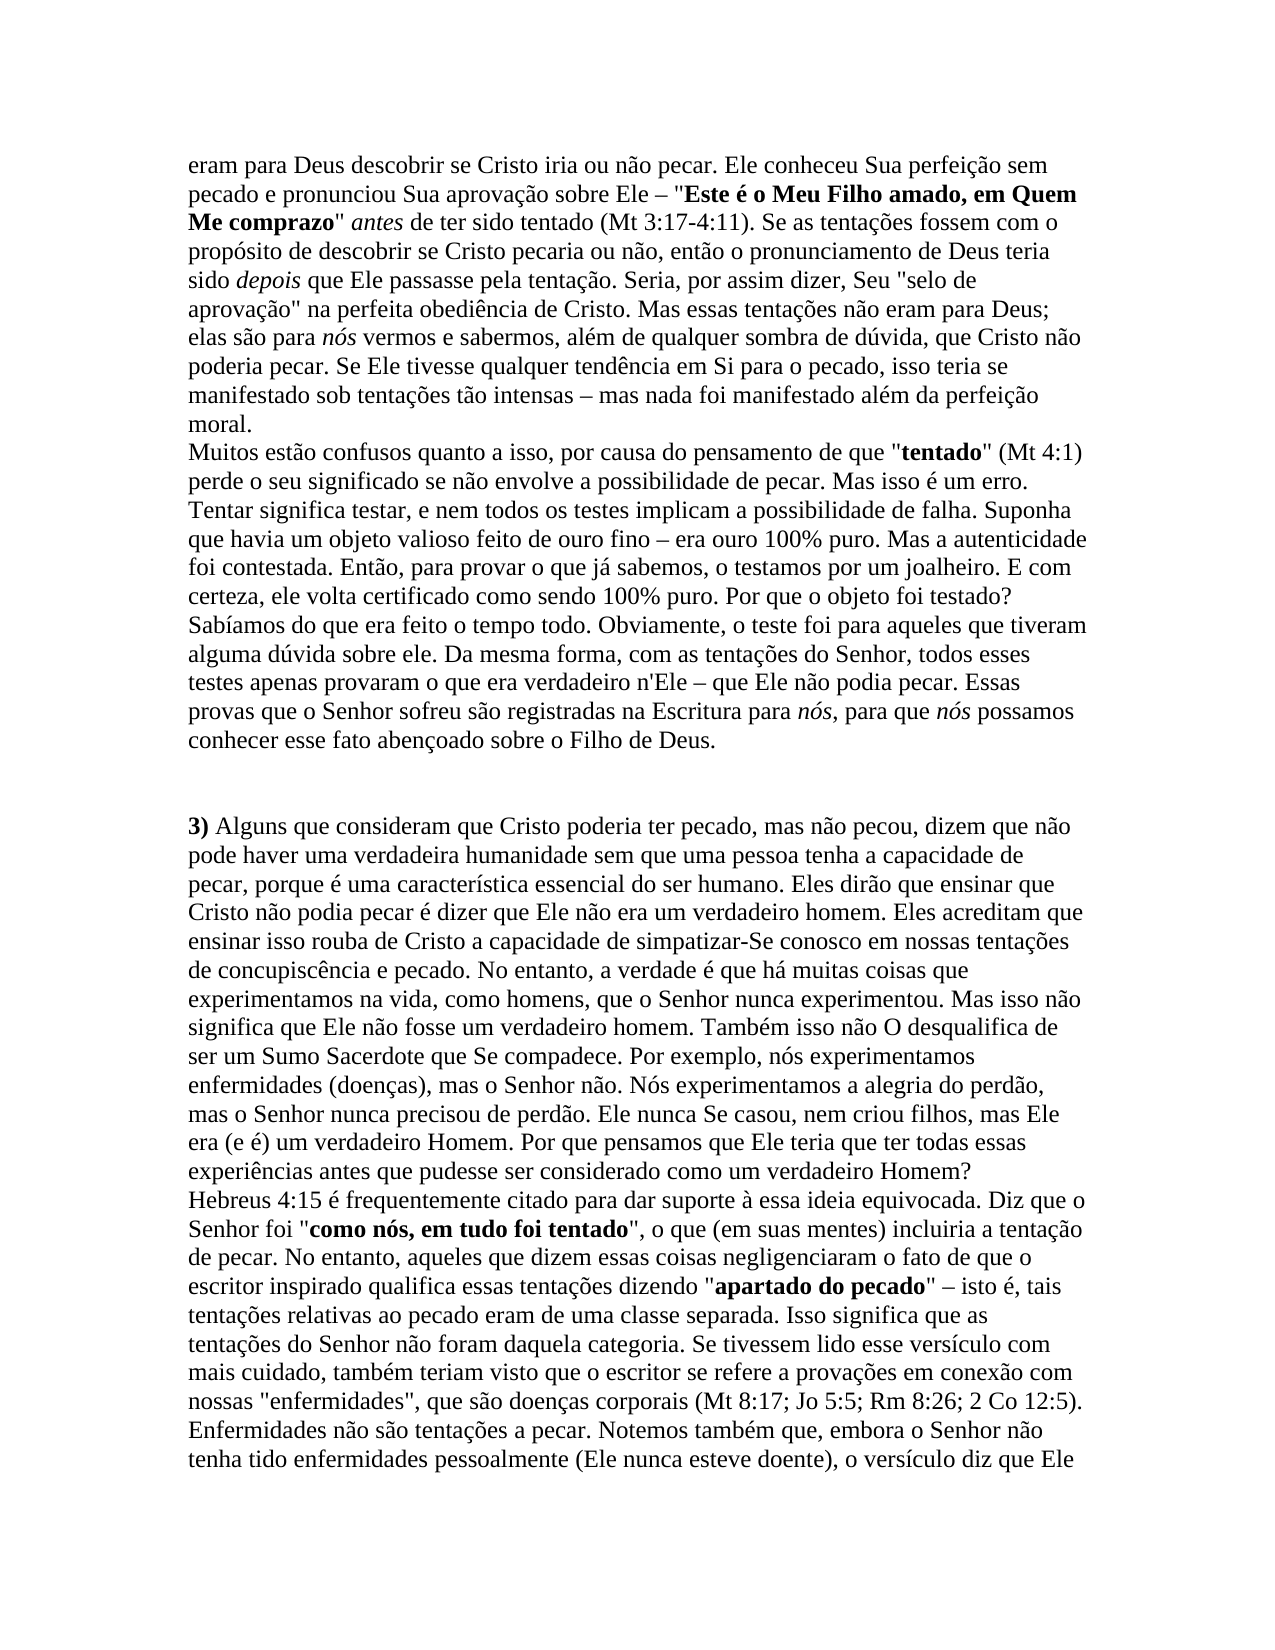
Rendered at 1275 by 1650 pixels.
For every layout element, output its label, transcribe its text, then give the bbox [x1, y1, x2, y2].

text Hebreus 4:15 é frequentemente citado para dar suporte à essa ideia equivocada. Diz que o Senhor foi "como nós, em tudo foi tentado", o que (em suas mentes) incluiria a tentação de pecar. No entanto, aqueles que dizem essas coisas negligenciaram o fato de que o escritor inspirado qualifica essas tentações dizendo "apartado do pecado" – isto é, tais tentações relativas ao pecado eram de uma classe separada. Isso significa que as tentações do Senhor não foram daquela categoria. Se tivessem lido esse versículo com mais cuidado, também teriam visto que o escritor se refere a provações em conexão com nossas "enfermidades", que são doenças corporais (Mt 8:17; Jo 5:5; Rm 8:26; 2 Co 12:5). Enfermidades não são tentações a pecar. Notemos também que, embora o Senhor não tenha tido enfermidades pessoalmente (Ele nunca esteve doente), o versículo diz que Ele [188, 1185, 1087, 1472]
text 3) Alguns que consideram que Cristo poderia ter pecado, mas não pecou, dizem que não pode haver uma verdadeira humanidade sem que uma pessoa tenha a capacidade de pecar, porque é uma característica essencial do ser humano. Eles dirão que ensinar que Cristo não podia pecar é dizer que Ele não era um verdadeiro homem. Eles acreditam que ensinar isso rouba de Cristo a capacidade de simpatizar-Se conosco em nossas tentações de concupiscência e pecado. No entanto, a verdade é que há muitas coisas que experimentamos na vida, como homens, que o Senhor nunca experimentou. Mas isso não significa que Ele não fosse um verdadeiro homem. Também isso não O desqualifica de ser um Sumo Sacerdote que Se compadece. Por exemplo, nós experimentamos enfermidades (doenças), mas o Senhor não. Nós experimentamos a alegria do perdão, mas o Senhor nunca precisou de perdão. Ele nunca Se casou, nem criou filhos, mas Ele era (e é) um verdadeiro Homem. Por que pensamos que Ele teria que ter todas essas experiências antes que pudesse ser considerado como um verdadeiro Homem? [188, 811, 1087, 1185]
text Muitos estão confusos quanto a isso, por causa do pensamento de que "tentado" (Mt 4:1) perde o seu significado se não envolve a possibilidade de pecar. Mas isso é um erro. Tentar significa testar, e nem todos os testes implicam a possibilidade de falha. Suponha que havia um objeto valioso feito de ouro fino – era ouro 100% puro. Mas a autenticidade foi contestada. Então, para provar o que já sabemos, o testamos por um joalheiro. E com certeza, ele volta certificado como sendo 100% puro. Por que o objeto foi testado? Sabíamos do que era feito o tempo todo. Obviamente, o teste foi para aqueles que tiveram alguma dúvida sobre ele. Da mesma forma, com as tentações do Senhor, todos esses testes apenas provaram o que era verdadeiro n'Ele – que Ele não podia pecar. Essas provas que o Senhor sofreu são registradas na Escritura para nós, para que nós possamos conhecer esse fato abençoado sobre o Filho de Deus. [188, 437, 1087, 754]
text eram para Deus descobrir se Cristo iria ou não pecar. Ele conheceu Sua perfeição sem pecado e pronunciou Sua aprovação sobre Ele – "Este é o Meu Filho amado, em Quem Me comprazo" antes de ter sido tentado (Mt 3:17-4:11). Se as tentações fossem com o propósito de descobrir se Cristo pecaria ou não, então o pronunciamento de Deus teria sido depois que Ele passasse pela tentação. Seria, por assim dizer, Seu "selo de aprovação" na perfeita obediência de Cristo. Mas essas tentações não eram para Deus; elas são para nós vermos e sabermos, além de qualquer sombra de dúvida, que Cristo não poderia pecar. Se Ele tivesse qualquer tendência em Si para o pecado, isso teria se manifestado sob tentações tão intensas – mas nada foi manifestado além da perfeição moral. [188, 150, 1087, 437]
